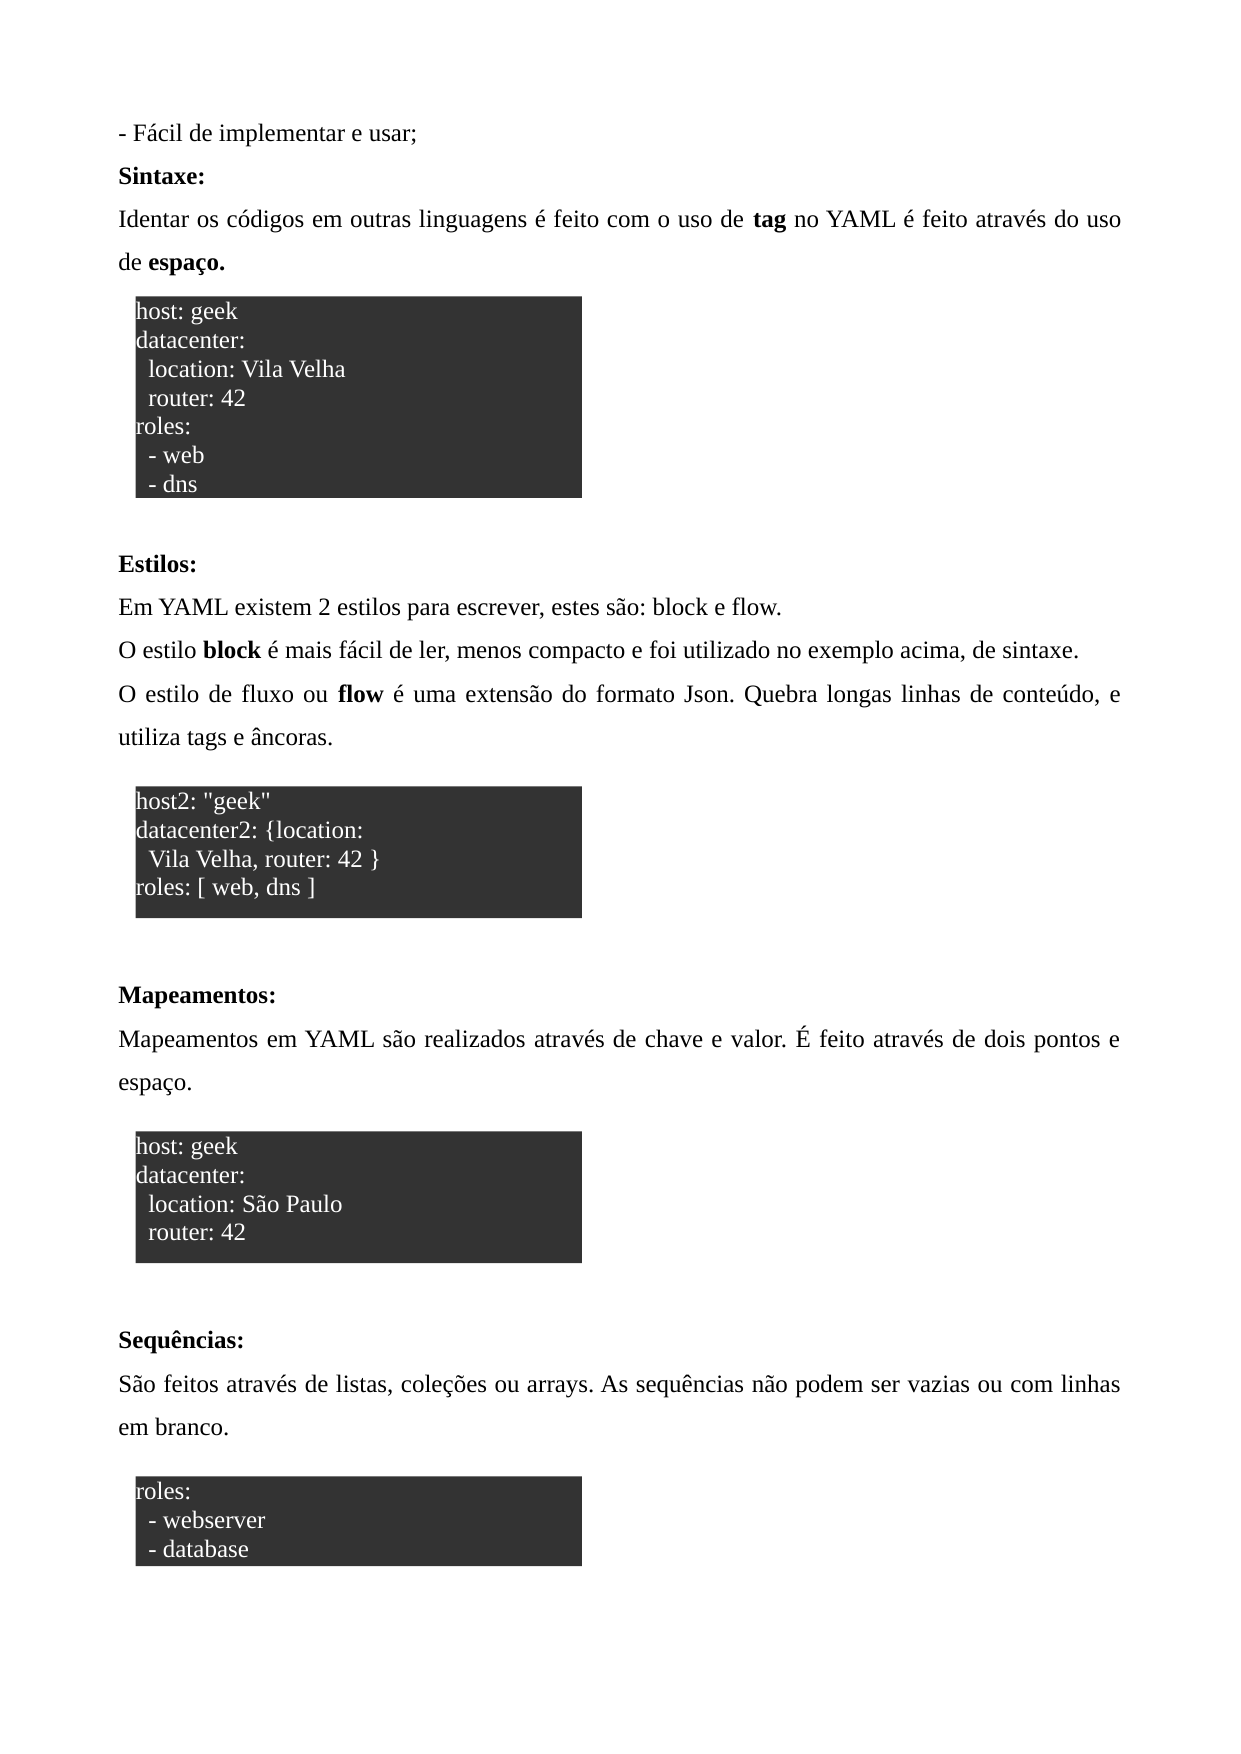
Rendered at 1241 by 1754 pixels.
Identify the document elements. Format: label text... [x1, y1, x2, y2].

text Sequências: [118, 1326, 1122, 1354]
text Identar os códigos em outras linguagens é feito com o uso de tag no YAML é feito através do uso de espaço. [118, 204, 1122, 276]
text - Fácil de implementar e usar; [118, 118, 1122, 147]
text Em YAML existem 2 estilos para escrever, estes são: block e flow. [118, 592, 1122, 621]
text Mapeamentos: [118, 981, 1122, 1009]
text O estilo de fluxo ou flow é uma extensão do formato Json. Quebra longas linhas de conteúdo, e utiliza tags e âncoras. [118, 679, 1122, 751]
text Sintaxe: [118, 161, 1122, 190]
text Mapeamentos em YAML são realizados através de chave e valor. É feito através de dois pontos e espaço. [118, 1024, 1122, 1096]
text Estilos: [118, 549, 1122, 578]
text O estilo block é mais fácil de ler, menos compacto e foi utilizado no exemplo acima, de sintaxe. [118, 636, 1122, 664]
text São feitos através de listas, coleções ou arrays. As sequências não podem ser vazias ou com linhas em branco. [118, 1369, 1122, 1441]
